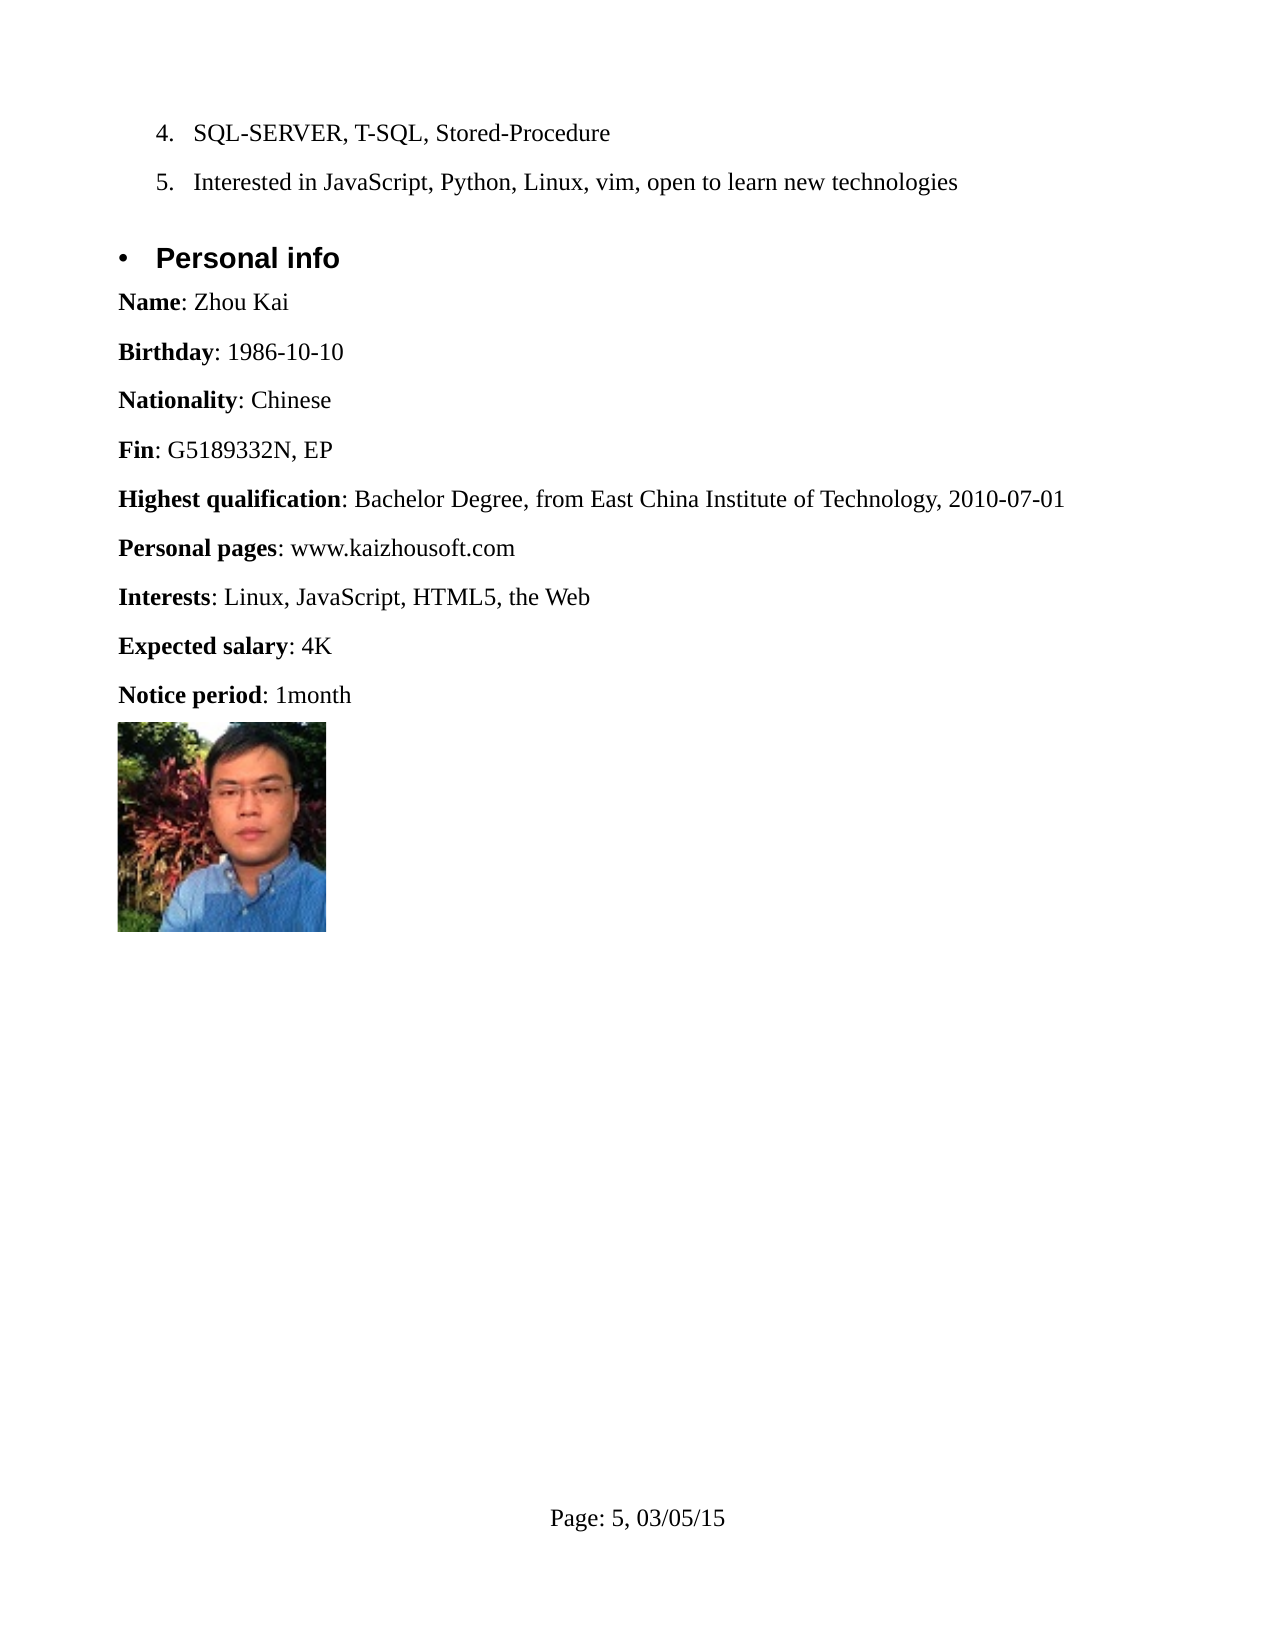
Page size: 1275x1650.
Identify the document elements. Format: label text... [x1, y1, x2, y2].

text Personal pages: www.kaizhousoft.com [118, 533, 1157, 562]
text Interests: Linux, JavaScript, HTML5, the Web [118, 582, 1157, 611]
text Notice period: 1month [118, 680, 1157, 709]
text Highest qualification: Bachelor Degree, from East China Institute of Technology, 2010-07-01 [118, 484, 1157, 512]
text Expected salary: 4K [118, 631, 1157, 660]
list Interested in JavaScript, Python, Linux, vim, open to learn new technologies [156, 167, 1157, 196]
text Birthday: 1986-10-10 [118, 337, 1157, 365]
text Name: Zhou Kai [118, 287, 1157, 316]
text Nationality: Chinese [118, 386, 1157, 414]
text Fin: G5189332N, EP [118, 435, 1157, 463]
subtitle Personal info [118, 241, 1157, 275]
list SQL-SERVER, T-SQL, Stored-Procedure [156, 118, 1157, 147]
picture [117, 722, 327, 932]
